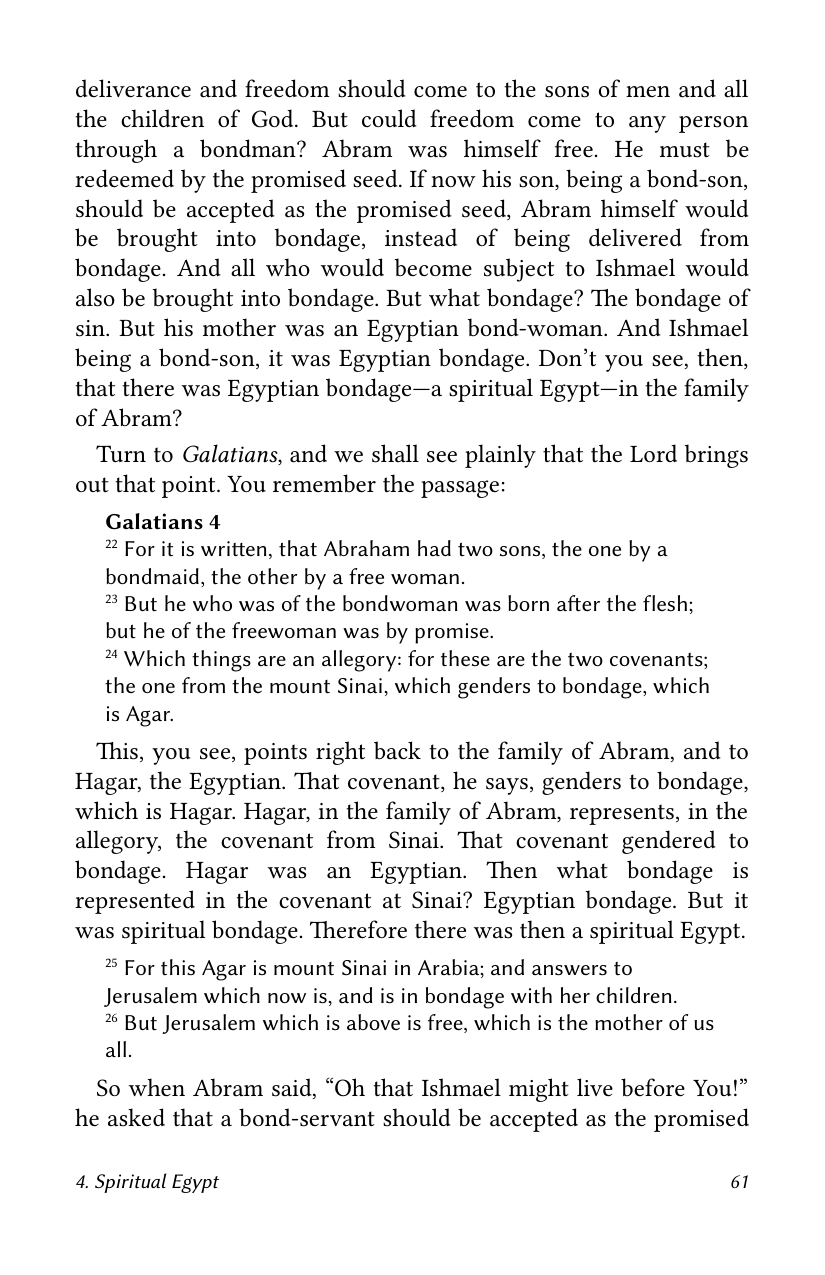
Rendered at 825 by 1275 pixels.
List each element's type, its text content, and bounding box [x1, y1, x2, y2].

text deliverance and freedom should come to the sons of men and all the children of God. But could freedom come to any person through a bondman? Abram was himself free. He must be redeemed by the promised seed. If now his son, being a bond-son, should be accepted as the promised seed, Abram himself would be brought into bondage, instead of being delivered from bondage. And all who would become subject to Ishmael would also be brought into bondage. But what bondage? The bondage of sin. But his mother was an Egyptian bond-woman. And Ishmael being a bond-son, it was Egyptian bondage. Don’t you see, then, that there was Egyptian bondage—a spiritual Egypt—in the family of Abram? [75, 75, 750, 432]
text 22 For it is written, that Abraham had two sons, the one by a bondmaid, the other by a free woman. [105, 536, 720, 590]
text 23 But he who was of the bondwoman was born after the flesh; but he of the freewoman was by promise. [105, 591, 720, 644]
text Galatians 4 [105, 508, 750, 535]
text 26 But Jerusalem which is above is free, which is the mother of us all. [105, 1010, 720, 1063]
text 25 For this Agar is mount Sinai in Arabia; and answers to Jerusalem which now is, and is in bondage with her children. [105, 955, 720, 1009]
text This, you see, points right back to the family of Abram, and to Hagar, the Egyptian. That covenant, he says, genders to bondage, which is Hagar. Hagar, in the family of Abram, represents, in the allegory, the covenant from Sinai. That covenant gendered to bondage. Hagar was an Egyptian. Then what bondage is represented in the covenant at Sinai? Egyptian bondage. But it was spiritual bondage. Therefore there was then a spiritual Egypt. [75, 737, 750, 945]
text So when Abram said, “Oh that Ishmael might live before You!” he asked that a bond-servant should be accepted as the promised [75, 1074, 750, 1132]
text Turn to Galatians, and we shall see plainly that the Lord brings out that point. You remember the passage: [75, 440, 750, 498]
text 24 Which things are an allegory: for these are the two covenants; the one from the mount Sinai, which genders to bondage, which is Agar. [105, 646, 720, 727]
